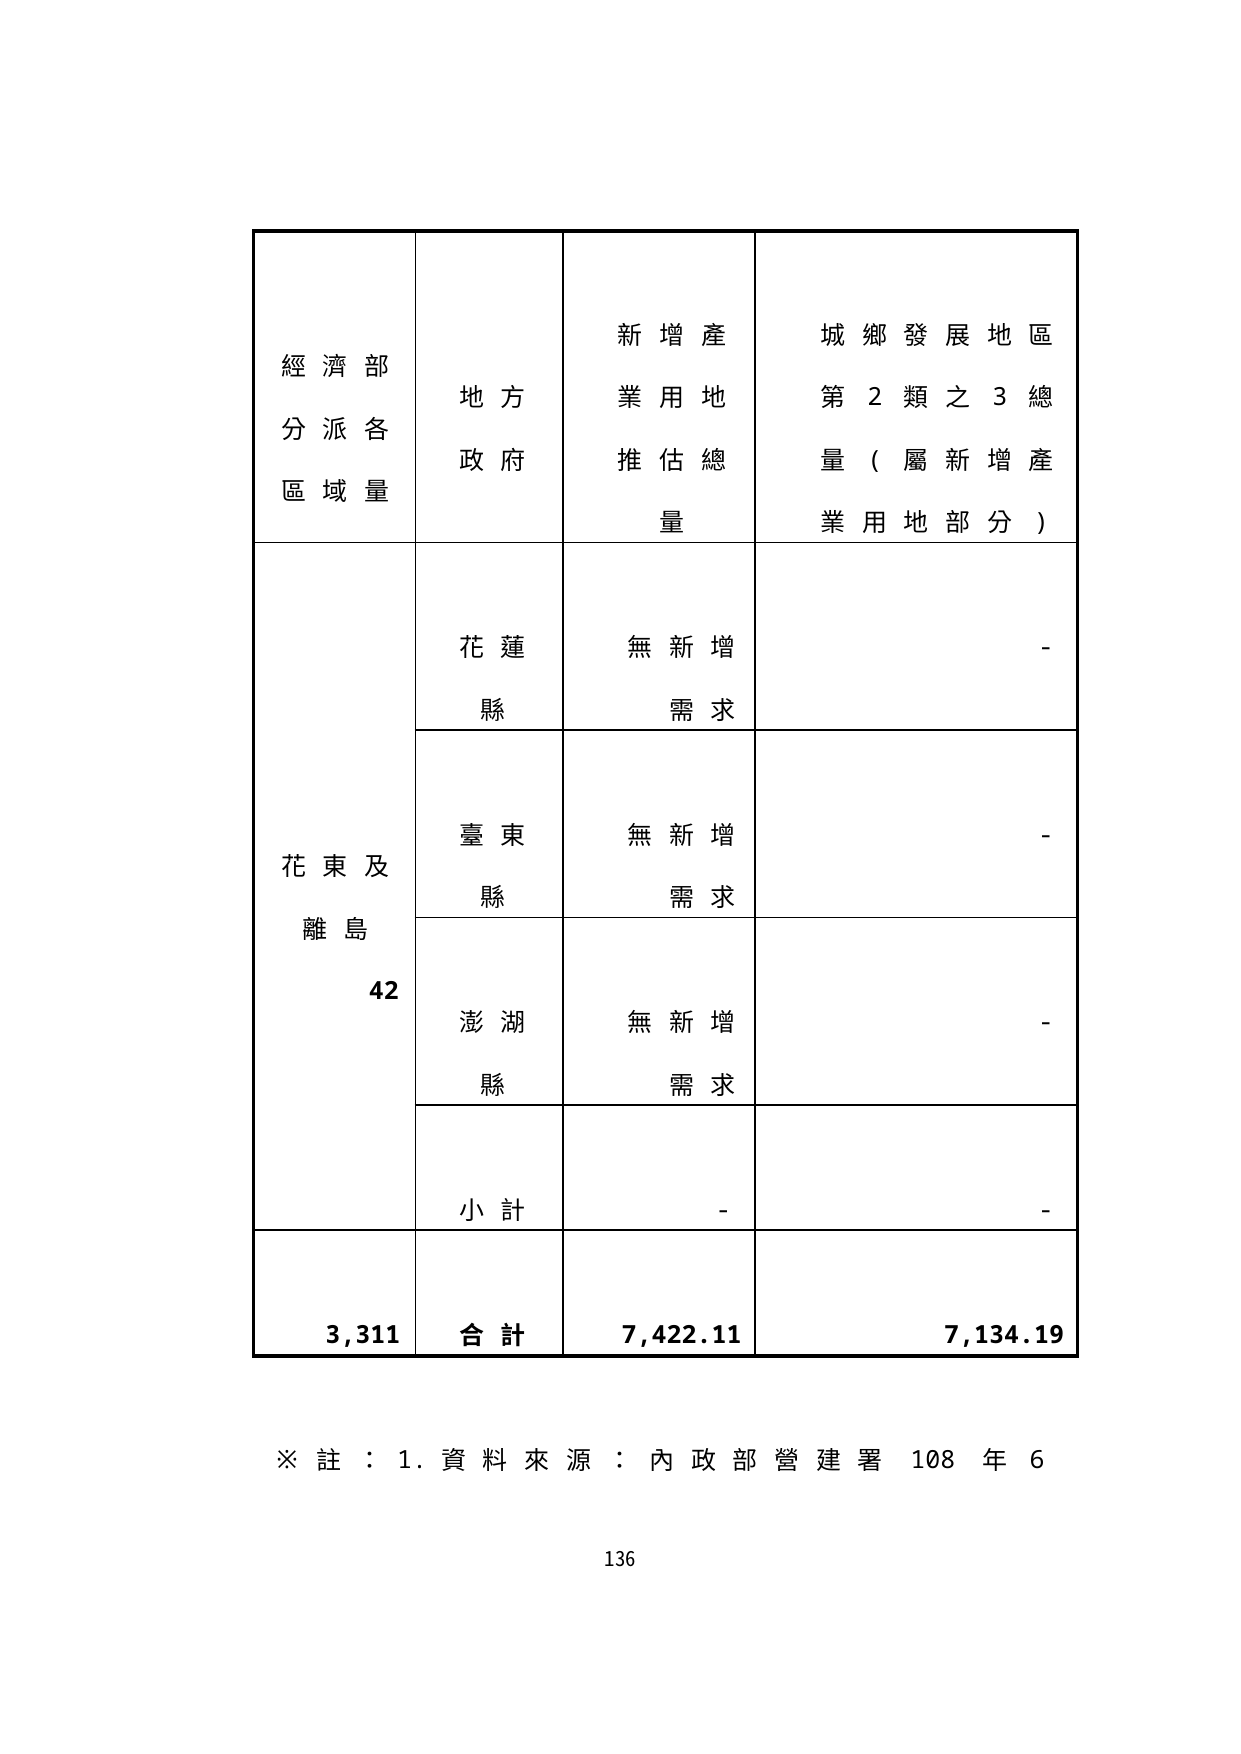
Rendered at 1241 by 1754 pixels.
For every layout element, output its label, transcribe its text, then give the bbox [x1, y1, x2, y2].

table_header 地方政府 [416, 233, 562, 542]
table_cell 無新增需求 [564, 543, 754, 729]
table_cell 小計 [416, 1106, 562, 1229]
table_cell - [756, 1106, 1076, 1229]
table_cell 臺東縣 [416, 731, 562, 917]
table_header 經濟部分派各區域量 [255, 233, 415, 542]
table_cell 7,422.11 [564, 1231, 754, 1354]
table_cell 合計 [416, 1231, 562, 1354]
table_cell 無新增需求 [564, 918, 754, 1104]
table_cell 無新增需求 [564, 731, 754, 917]
table_header 城鄉發展地區第2類之3總量(屬新增產業用地部分) [756, 233, 1076, 542]
table_cell 3,311 [255, 1231, 415, 1354]
table_cell - [756, 731, 1076, 917]
table_cell - [756, 918, 1076, 1104]
table_cell 7,134.19 [756, 1231, 1076, 1354]
table_cell 花東及離島 42 [255, 543, 415, 1229]
table_cell - [756, 543, 1076, 729]
text ※註：1.資料來源：內政部營建署108年6 [241, 1417, 1058, 1479]
table_cell - [564, 1106, 754, 1229]
table_cell 澎湖縣 [416, 918, 562, 1104]
table_header 新增產業用地推估總量 [564, 233, 754, 542]
table_cell 花蓮縣 [416, 543, 562, 729]
